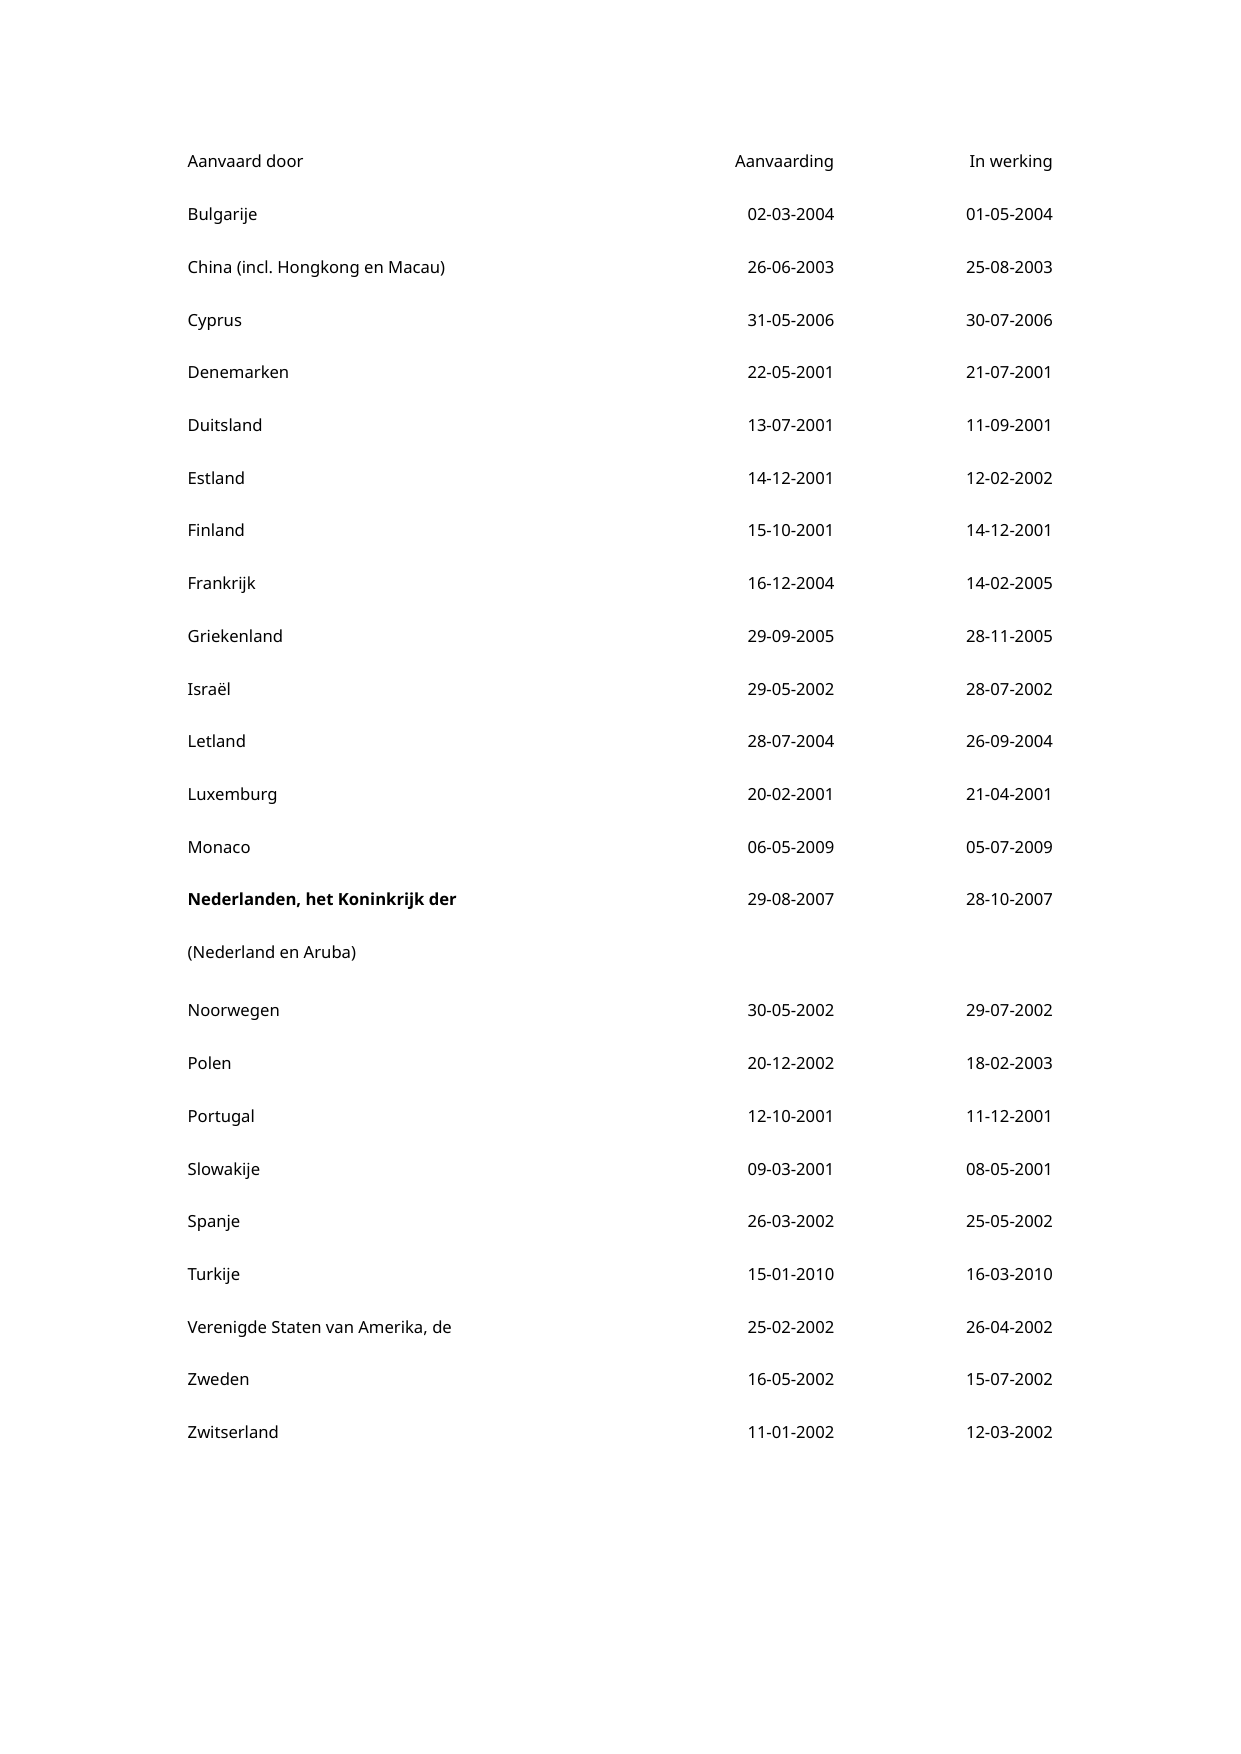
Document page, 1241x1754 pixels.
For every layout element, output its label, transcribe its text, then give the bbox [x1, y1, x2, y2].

table_cell 15-10-2001 [616, 519, 834, 572]
table_cell Noorwegen [188, 999, 616, 1052]
table_cell 16-05-2002 [616, 1368, 834, 1421]
table_cell 01-05-2004 [834, 203, 1053, 255]
table_cell Letland [188, 730, 616, 782]
table_cell 14-12-2001 [834, 519, 1053, 572]
table_cell China (incl. Hongkong en Macau) [188, 255, 616, 308]
table_cell Slowakije [188, 1157, 616, 1210]
table_cell (Nederland en Aruba) [188, 941, 616, 999]
table_cell Cyprus [188, 308, 616, 361]
table_cell 20-12-2002 [616, 1052, 834, 1104]
table_cell 26-03-2002 [616, 1210, 834, 1263]
table_cell Zweden [188, 1368, 616, 1421]
table_cell 21-04-2001 [834, 783, 1053, 835]
table_cell Nederlanden, het Koninkrijk der [188, 888, 616, 941]
table_cell 22-05-2001 [616, 361, 834, 413]
table_cell 11-12-2001 [834, 1105, 1053, 1157]
table_cell Luxemburg [188, 783, 616, 835]
table_cell 12-10-2001 [616, 1105, 834, 1157]
table_cell 16-12-2004 [616, 572, 834, 624]
table_cell 29-09-2005 [616, 624, 834, 677]
table_cell 28-07-2004 [616, 730, 834, 782]
table_cell Spanje [188, 1210, 616, 1263]
table_cell Griekenland [188, 624, 616, 677]
table_cell Turkije [188, 1263, 616, 1315]
table_cell [616, 941, 834, 999]
table_cell 05-07-2009 [834, 835, 1053, 888]
table_cell 06-05-2009 [616, 835, 834, 888]
table_cell 28-10-2007 [834, 888, 1053, 941]
table_cell 14-12-2001 [616, 466, 834, 519]
table_cell 26-06-2003 [616, 255, 834, 308]
table_cell 28-07-2002 [834, 677, 1053, 730]
table_cell Duitsland [188, 414, 616, 466]
table_cell 13-07-2001 [616, 414, 834, 466]
table_cell 15-01-2010 [616, 1263, 834, 1315]
table_cell Verenigde Staten van Amerika, de [188, 1315, 616, 1368]
table_cell 15-07-2002 [834, 1368, 1053, 1421]
table_cell 16-03-2010 [834, 1263, 1053, 1315]
table_cell 11-01-2002 [616, 1421, 834, 1473]
table_cell 28-11-2005 [834, 624, 1053, 677]
table_cell Polen [188, 1052, 616, 1104]
table_header Aanvaard door [188, 150, 616, 203]
table_cell 30-05-2002 [616, 999, 834, 1052]
table_cell 08-05-2001 [834, 1157, 1053, 1210]
table_cell Monaco [188, 835, 616, 888]
table_cell 21-07-2001 [834, 361, 1053, 413]
table_header In werking [834, 150, 1053, 203]
table_cell [834, 941, 1053, 999]
table_cell Israël [188, 677, 616, 730]
table_cell 29-05-2002 [616, 677, 834, 730]
table_cell 20-02-2001 [616, 783, 834, 835]
table_cell 31-05-2006 [616, 308, 834, 361]
table_cell Finland [188, 519, 616, 572]
table_cell 11-09-2001 [834, 414, 1053, 466]
table_cell 25-05-2002 [834, 1210, 1053, 1263]
table_cell 29-08-2007 [616, 888, 834, 941]
table_cell 12-02-2002 [834, 466, 1053, 519]
table_cell 25-08-2003 [834, 255, 1053, 308]
table_cell Estland [188, 466, 616, 519]
table_cell Zwitserland [188, 1421, 616, 1473]
table_cell Bulgarije [188, 203, 616, 255]
table_cell 29-07-2002 [834, 999, 1053, 1052]
table_cell 30-07-2006 [834, 308, 1053, 361]
table_cell 14-02-2005 [834, 572, 1053, 624]
table_cell 09-03-2001 [616, 1157, 834, 1210]
table_cell Denemarken [188, 361, 616, 413]
table_cell Frankrijk [188, 572, 616, 624]
table_cell 02-03-2004 [616, 203, 834, 255]
table_cell 25-02-2002 [616, 1315, 834, 1368]
table_cell 26-04-2002 [834, 1315, 1053, 1368]
table_cell 18-02-2003 [834, 1052, 1053, 1104]
table_cell Portugal [188, 1105, 616, 1157]
table_header Aanvaarding [616, 150, 834, 203]
table_cell 26-09-2004 [834, 730, 1053, 782]
table_cell 12-03-2002 [834, 1421, 1053, 1473]
